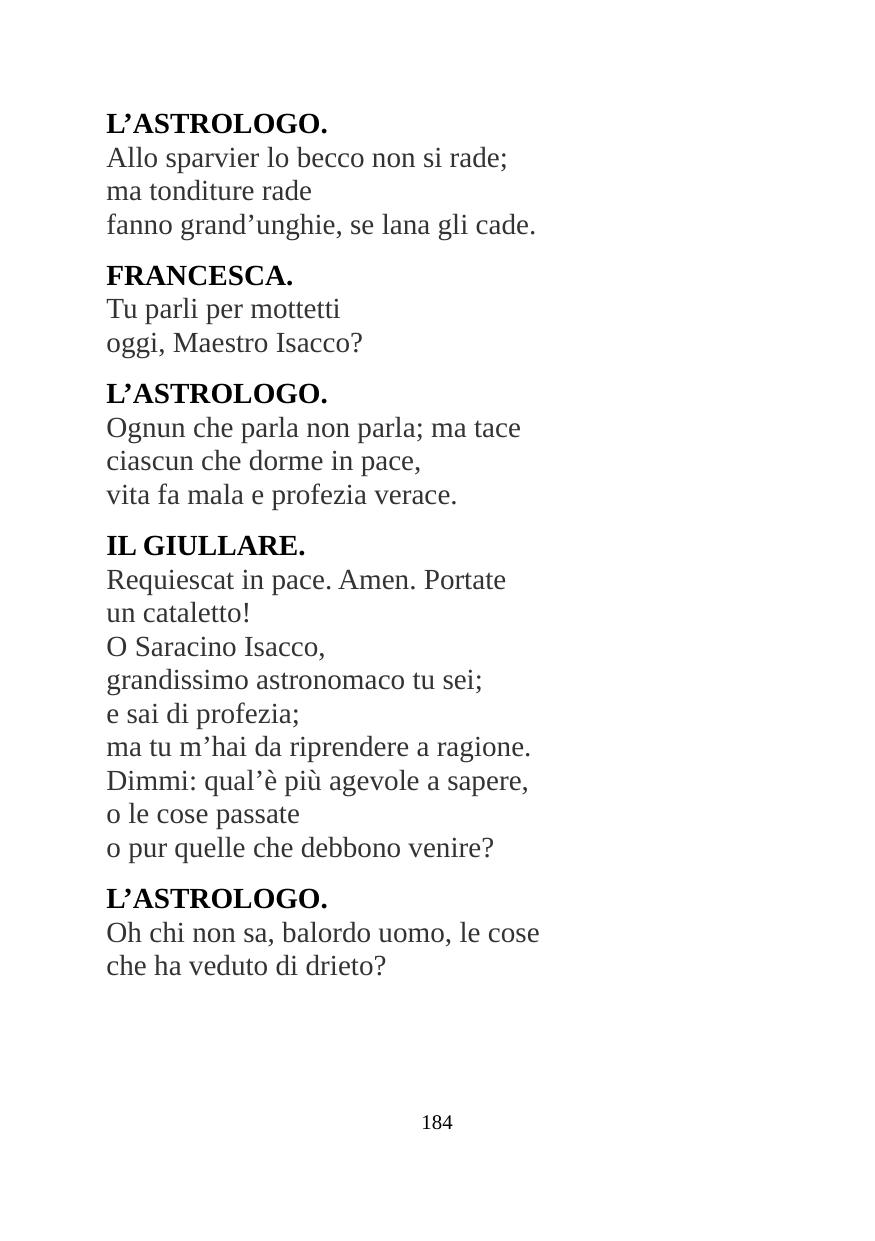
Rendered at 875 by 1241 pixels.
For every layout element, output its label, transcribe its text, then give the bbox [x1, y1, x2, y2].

text oggi, Maestro Isacco? [106, 325, 767, 359]
text Requiescat in pace. Amen. Portate un cataletto! O Saracino Isacco, grandissimo astronomaco tu sei; e sai di profezia; ma tu m’hai da riprendere a ragione. Dimmi: qual’è più agevole a sapere, o le cose passate o pur quelle che debbono venire? [106, 562, 767, 864]
text Tu parli per mottetti [106, 292, 767, 325]
text FRANCESCA. [106, 258, 767, 292]
text IL GIULLARE. [106, 528, 767, 562]
text Ognun che parla non parla; ma tace ciascun che dorme in pace, vita fa mala e profezia verace. [106, 410, 767, 511]
text Allo sparvier lo becco non si rade; ma tonditure rade fanno grand’unghie, se lana gli cade. [106, 140, 767, 240]
text Oh chi non sa, balordo uomo, le cose che ha veduto di drieto? [106, 915, 767, 982]
text L’ASTROLOGO. [106, 376, 767, 410]
text L’ASTROLOGO. [106, 881, 767, 915]
text L’ASTROLOGO. [106, 106, 767, 140]
